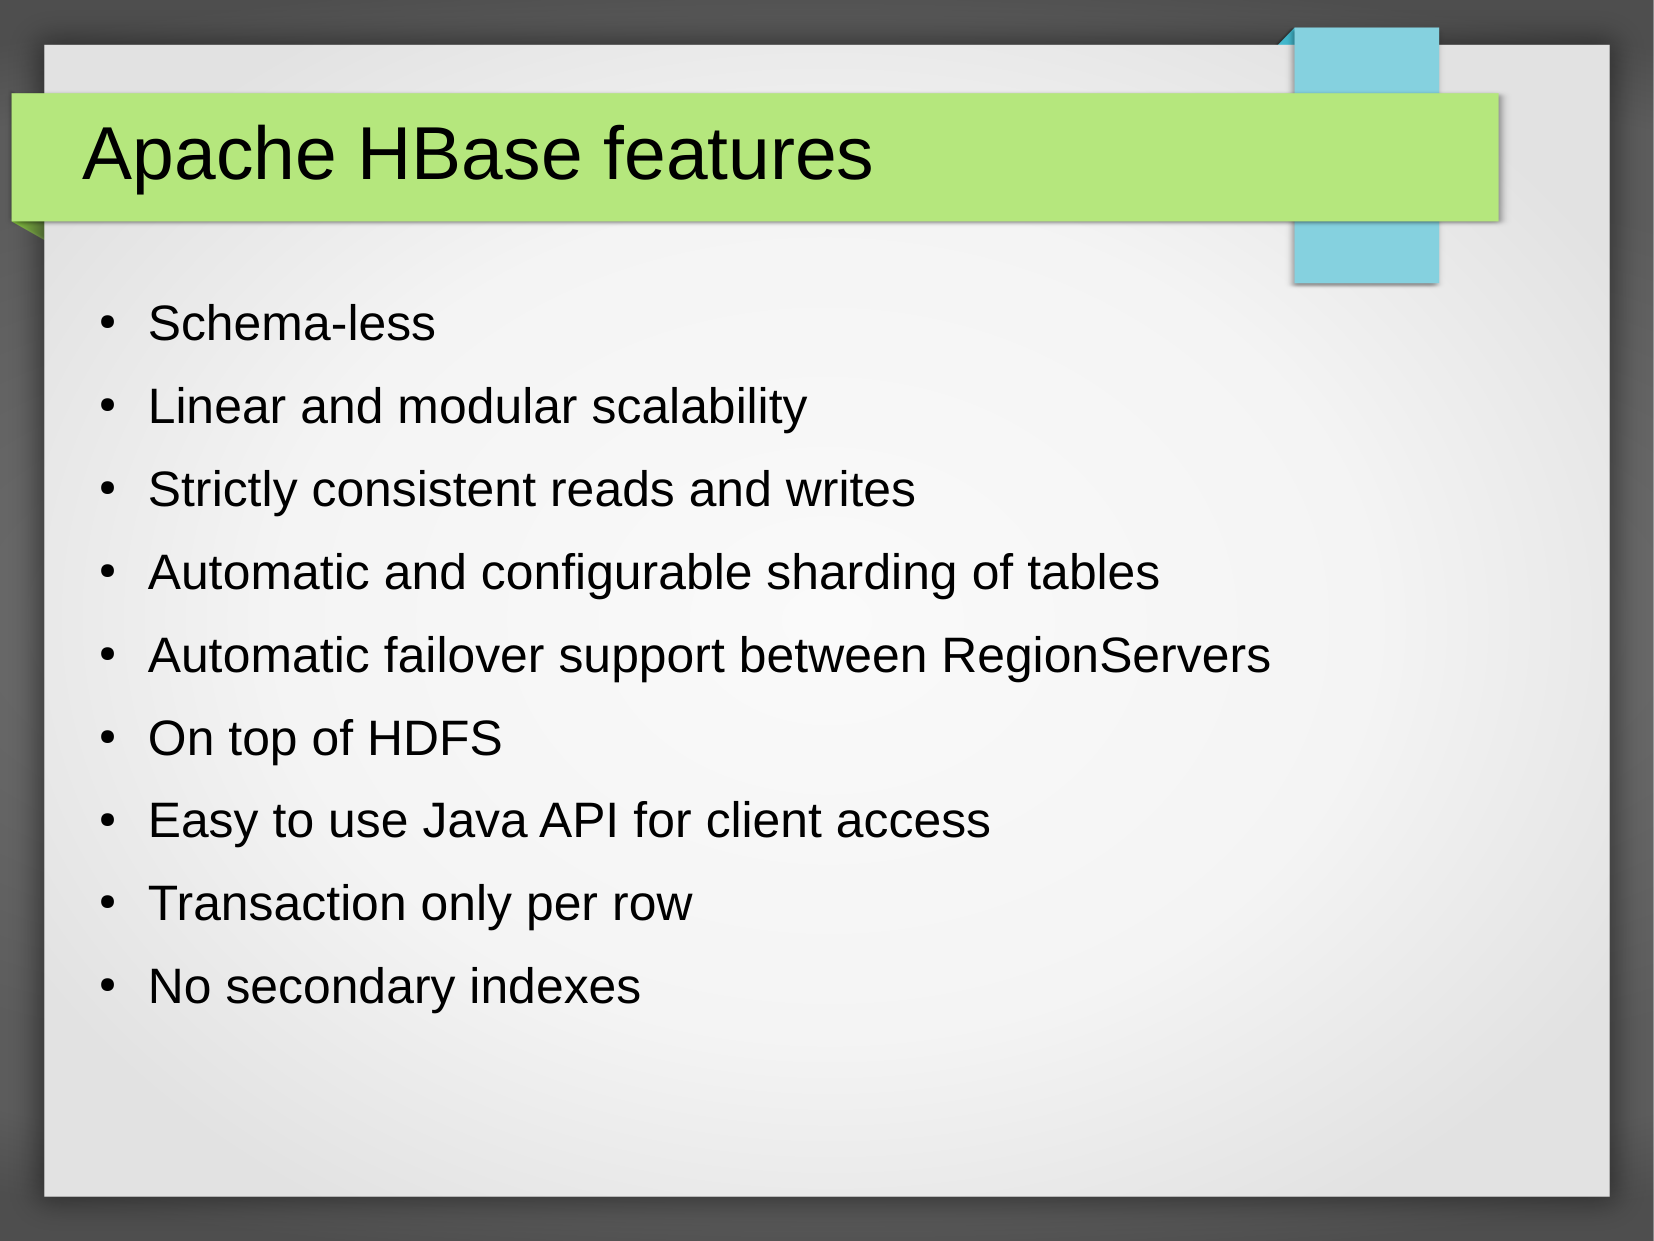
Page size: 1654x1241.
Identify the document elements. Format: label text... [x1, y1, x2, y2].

picture [0, 0, 1654, 1241]
list Schema-less Linear and modular scalability Strictly consistent reads and writes Automatic and configurable sharding of tables Automatic failover support between RegionServers On top of HDFS Easy to use Java API for client access Transaction only per row No secondary indexes [82, 295, 1571, 1015]
title Apache HBase features [82, 94, 1264, 213]
